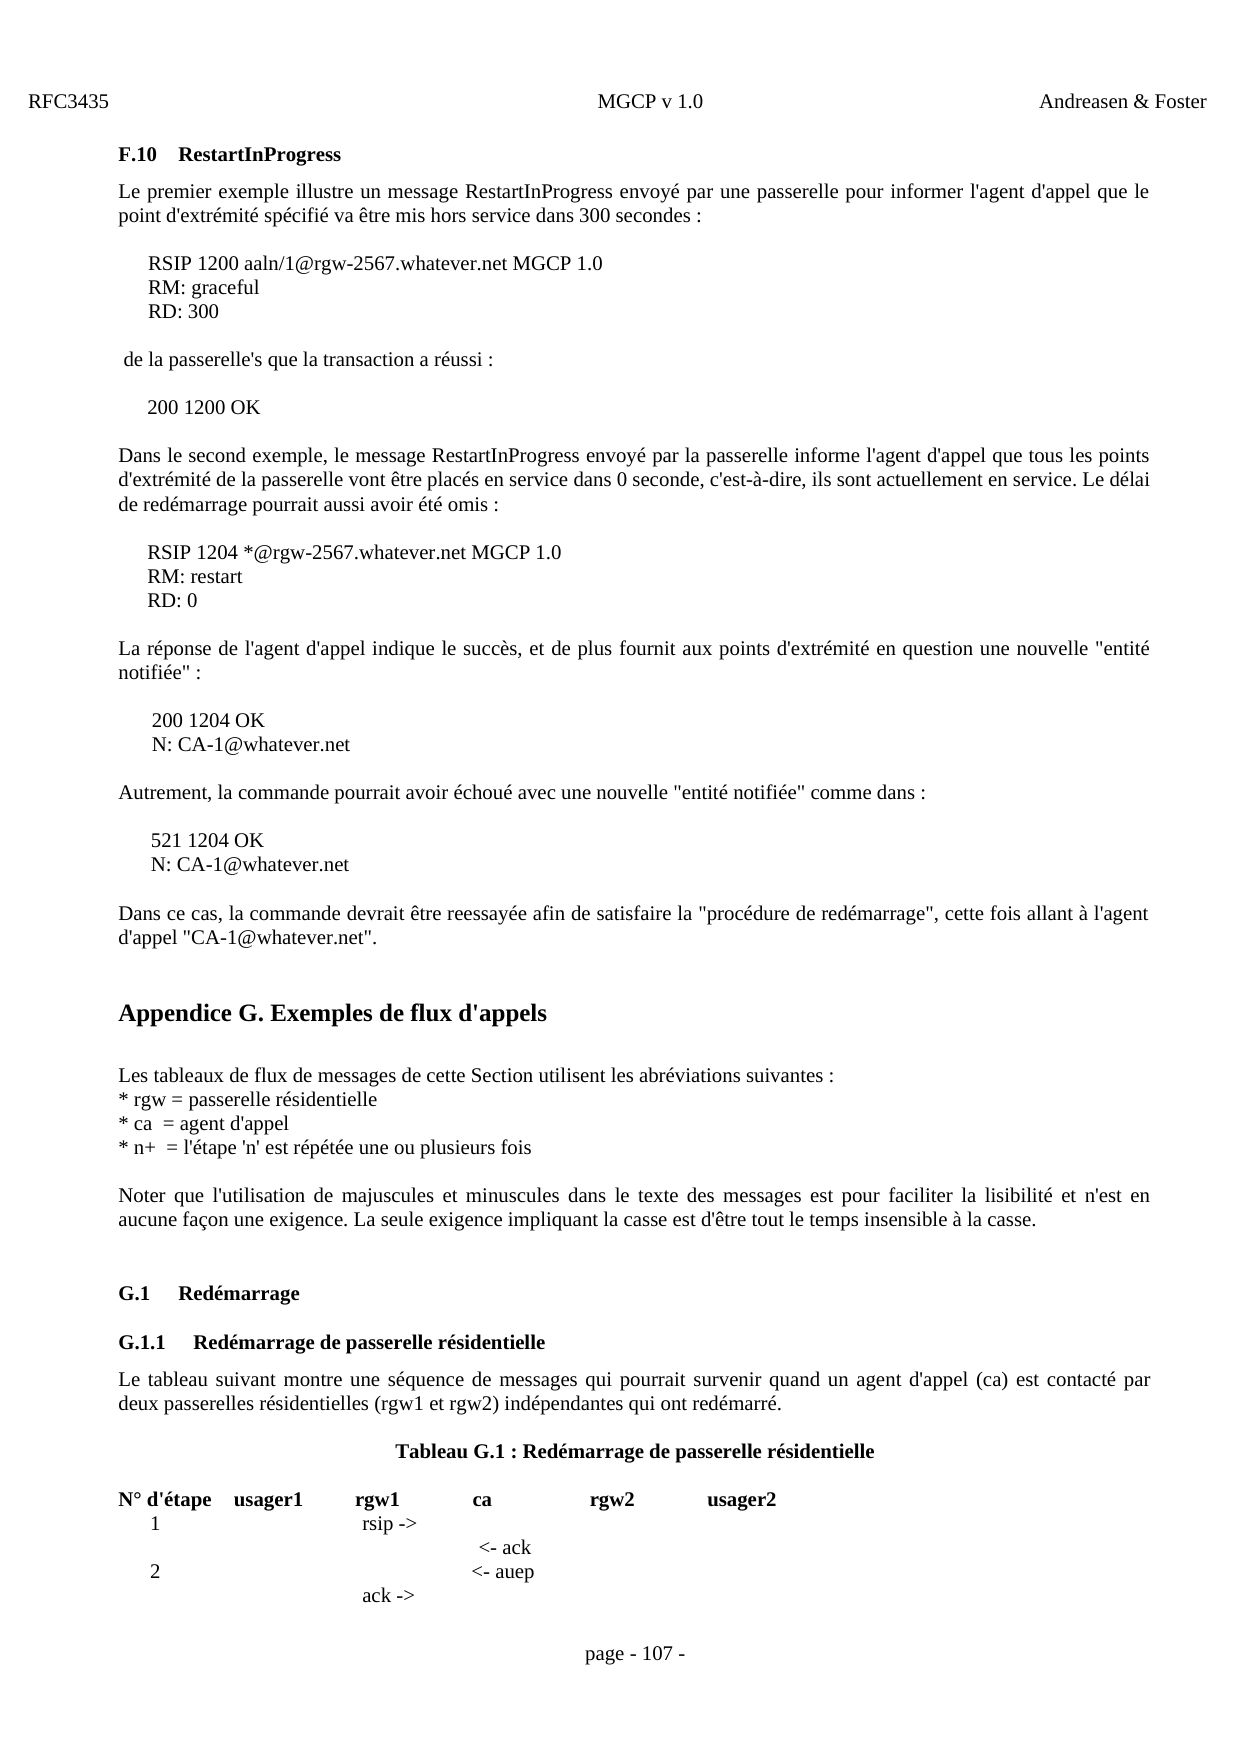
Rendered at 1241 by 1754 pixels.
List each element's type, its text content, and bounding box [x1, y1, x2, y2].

text N° d'étape usager1 rgw1 ca rgw2 usager2 [118, 1487, 1152, 1511]
text RSIP 1200 aaln/1@rgw-2567.whatever.net MGCP 1.0 [148, 251, 1152, 275]
text 200 1200 OK [147, 395, 1152, 419]
text de la passerelle's que la transaction a réussi : [118, 347, 1152, 371]
text N: CA-1@whatever.net [152, 732, 1152, 756]
text RD: 300 [148, 299, 1152, 323]
text Dans le second exemple, le message RestartInProgress envoyé par la passerelle informe l'agent d'appel que tous les points d'extrémité de la passerelle vont être placés en service dans 0 seconde, c'est-à-dire, ils sont actuellement en service. Le délai de redémarrage pourrait aussi avoir été omis : [118, 443, 1152, 516]
text * ca = agent d'appel [118, 1111, 1152, 1135]
text 2 <- auep [150, 1559, 1152, 1583]
text RM: restart [147, 564, 1152, 588]
text 200 1204 OK [152, 708, 1152, 732]
text * rgw = passerelle résidentielle [118, 1087, 1152, 1111]
subtitle Appendice G. Exemples de flux d'appels [118, 998, 1152, 1026]
text <- ack [150, 1535, 1152, 1559]
text Les tableaux de flux de messages de cette Section utilisent les abréviations suivantes : [118, 1063, 1152, 1087]
text 1 rsip -> [150, 1511, 1152, 1535]
text * n+ = l'étape 'n' est répétée une ou plusieurs fois [118, 1135, 1152, 1159]
text Noter que l'utilisation de majuscules et minuscules dans le texte des messages est pour faciliter la lisibilité et n'est en aucune façon une exigence. La seule exigence impliquant la casse est d'être tout le temps insensible à la casse. [118, 1183, 1152, 1231]
text Le tableau suivant montre une séquence de messages qui pourrait survenir quand un agent d'appel (ca) est contacté par deux passerelles résidentielles (rgw1 et rgw2) indépendantes qui ont redémarré. [118, 1367, 1152, 1415]
subtitle Tableau G.1 : Redémarrage de passerelle résidentielle [118, 1439, 1152, 1463]
text RSIP 1204 *@rgw-2567.whatever.net MGCP 1.0 [147, 539, 1152, 564]
text Le premier exemple illustre un message RestartInProgress envoyé par une passerelle pour informer l'agent d'appel que le point d'extrémité spécifié va être mis hors service dans 300 secondes : [118, 179, 1152, 227]
text 521 1204 OK [151, 828, 1152, 852]
text RD: 0 [147, 588, 1152, 612]
subtitle G.1 Redémarrage [118, 1281, 1152, 1304]
text La réponse de l'agent d'appel indique le succès, et de plus fournit aux points d'extrémité en question une nouvelle "entité notifiée" : [118, 636, 1152, 684]
subtitle G.1.1 Redémarrage de passerelle résidentielle [118, 1330, 1152, 1354]
text Dans ce cas, la commande devrait être reessayée afin de satisfaire la "procédure de redémarrage", cette fois allant à l'agent d'appel "CA-1@whatever.net". [118, 901, 1152, 949]
text ack -> [150, 1583, 1152, 1607]
text N: CA-1@whatever.net [151, 852, 1152, 876]
text RM: graceful [148, 275, 1152, 299]
subtitle F.10 RestartInProgress [118, 142, 1152, 166]
text Autrement, la commande pourrait avoir échoué avec une nouvelle "entité notifiée" comme dans : [118, 780, 1152, 804]
